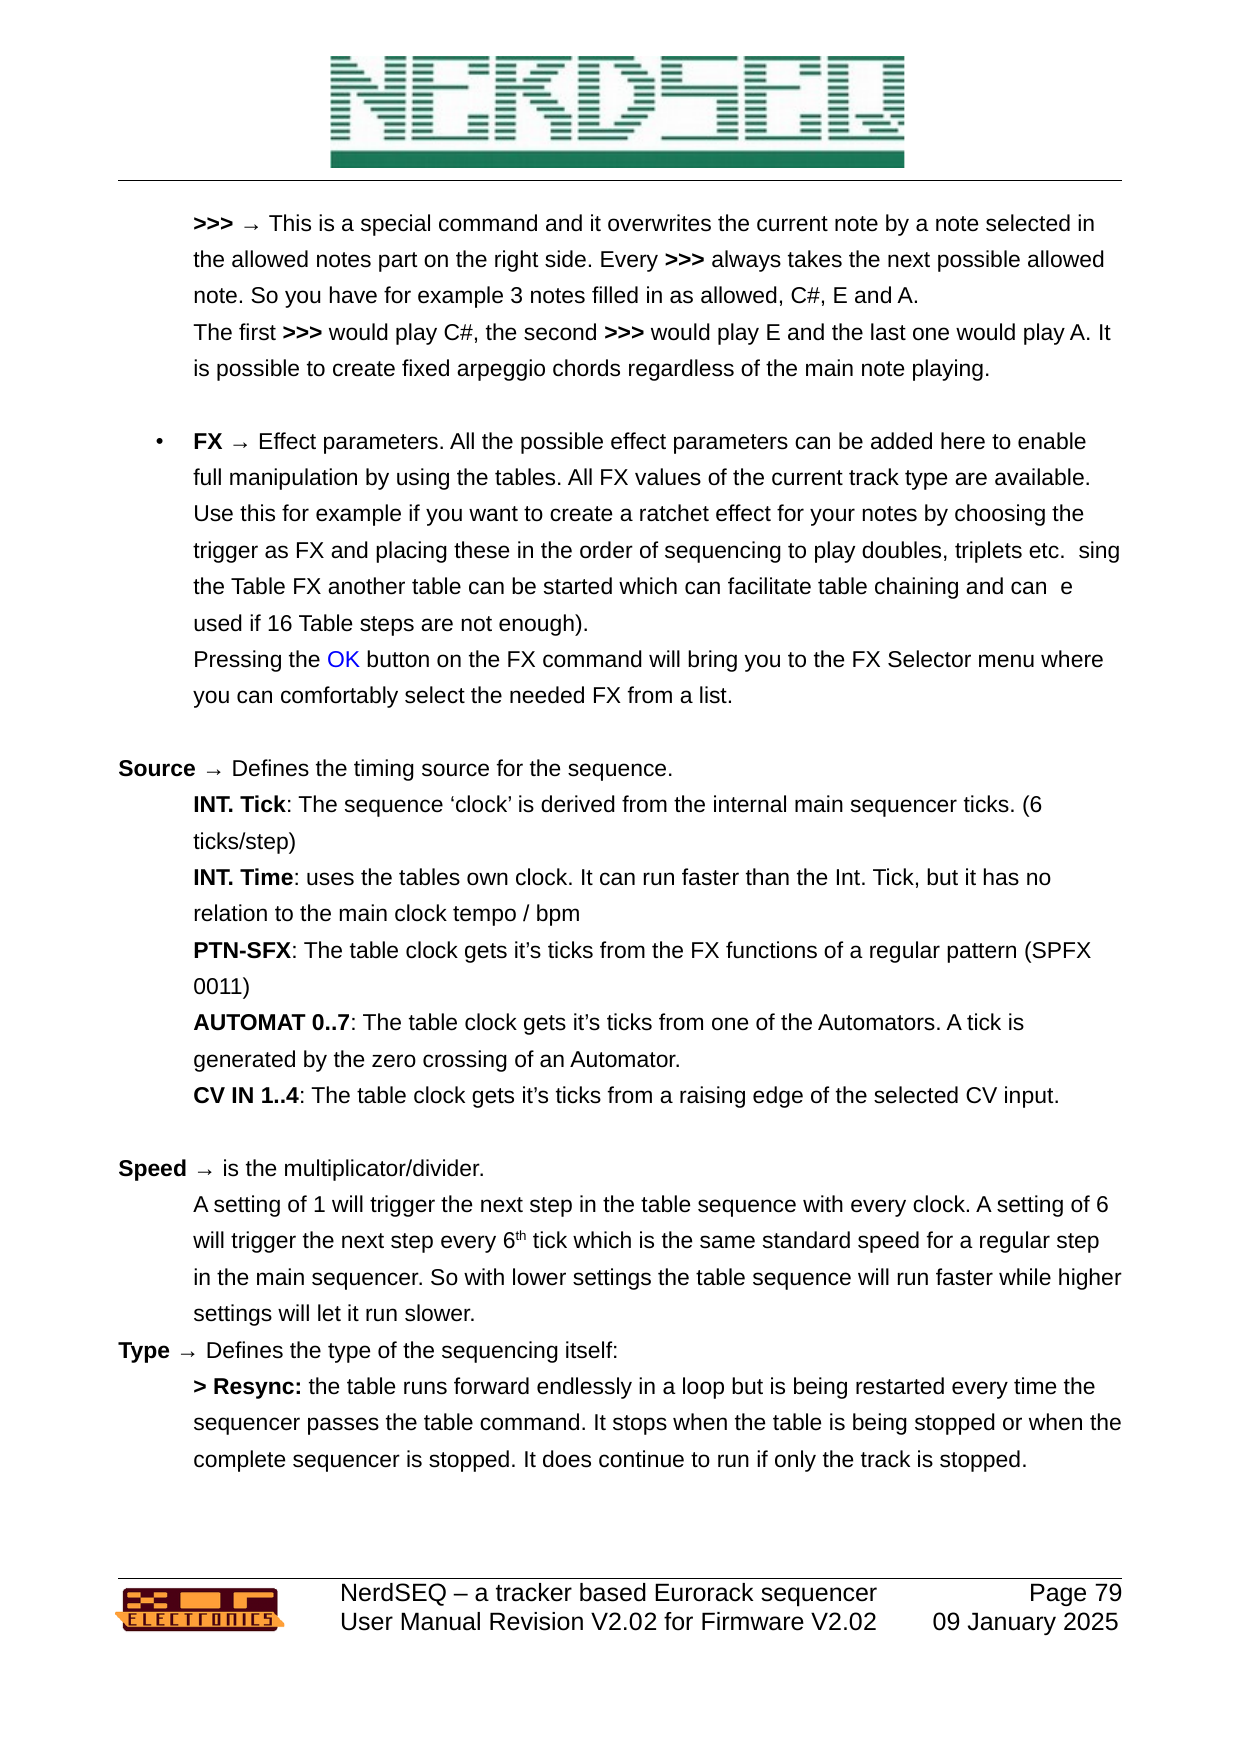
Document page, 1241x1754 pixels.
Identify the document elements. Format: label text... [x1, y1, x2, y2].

text Source → Defines the timing source for the sequence. [118, 755, 1122, 781]
text A setting of 1 will trigger the next step in the table sequence with every clock. A setting of 6 will trigger the next step every 6th tick which is the same standard speed for a regular step in the main sequencer. So with lower settings the table sequence will run faster while higher settings will let it run slower. [193, 1191, 1122, 1327]
text Speed → is the multiplicator/divider. [118, 1155, 1122, 1181]
text PTN-SFX: The table clock gets it’s ticks from the FX functions of a regular pattern (SPFX 0011) [118, 937, 1122, 999]
text > Resync: the table runs forward endlessly in a loop but is being restarted every time the sequencer passes the table command. It stops when the table is being stopped or when the complete sequencer is stopped. It does continue to run if only the track is stopped. [193, 1373, 1122, 1472]
list Pressing the OK button on the FX command will bring you to the FX Selector menu where you can comfortably select the needed FX from a list. [156, 646, 1122, 708]
list >>> → This is a special command and it overwrites the current note by a note selected in the allowed notes part on the right side. Every >>> always takes the next possible allowed note. So you have for example 3 notes filled in as allowed, C#, E and A. [156, 209, 1122, 309]
text AUTOMAT 0..7: The table clock gets it’s ticks from one of the Automators. A tick is generated by the zero crossing of an Automator. [118, 1009, 1122, 1072]
text INT. Time: uses the tables own clock. It can run faster than the Int. Tick, but it has no relation to the main clock tempo / bpm [118, 864, 1122, 927]
picture [330, 56, 905, 168]
text INT. Tick: The sequence ‘clock’ is derived from the internal main sequencer ticks. (6 ticks/step) [118, 791, 1122, 854]
text Type → Defines the type of the sequencing itself: [118, 1337, 1122, 1363]
picture [115, 1584, 285, 1634]
list The first >>> would play C#, the second >>> would play E and the last one would play A. It is possible to create fixed arpeggio chords regardless of the main note playing. [156, 319, 1122, 418]
list FX → Effect parameters. All the possible effect parameters can be added here to enable full manipulation by using the tables. All FX values of the current track type are available. Use this for example if you want to create a ratchet effect for your notes by choosing the trigger as FX and placing these in the order of sequencing to play doubles, triplets etc. sing the Table FX another table can be started which can facilitate table chaining and can e used if 16 Table steps are not enough). [156, 428, 1122, 636]
text CV IN 1..4: The table clock gets it’s ticks from a raising edge of the selected CV input. [118, 1082, 1122, 1108]
